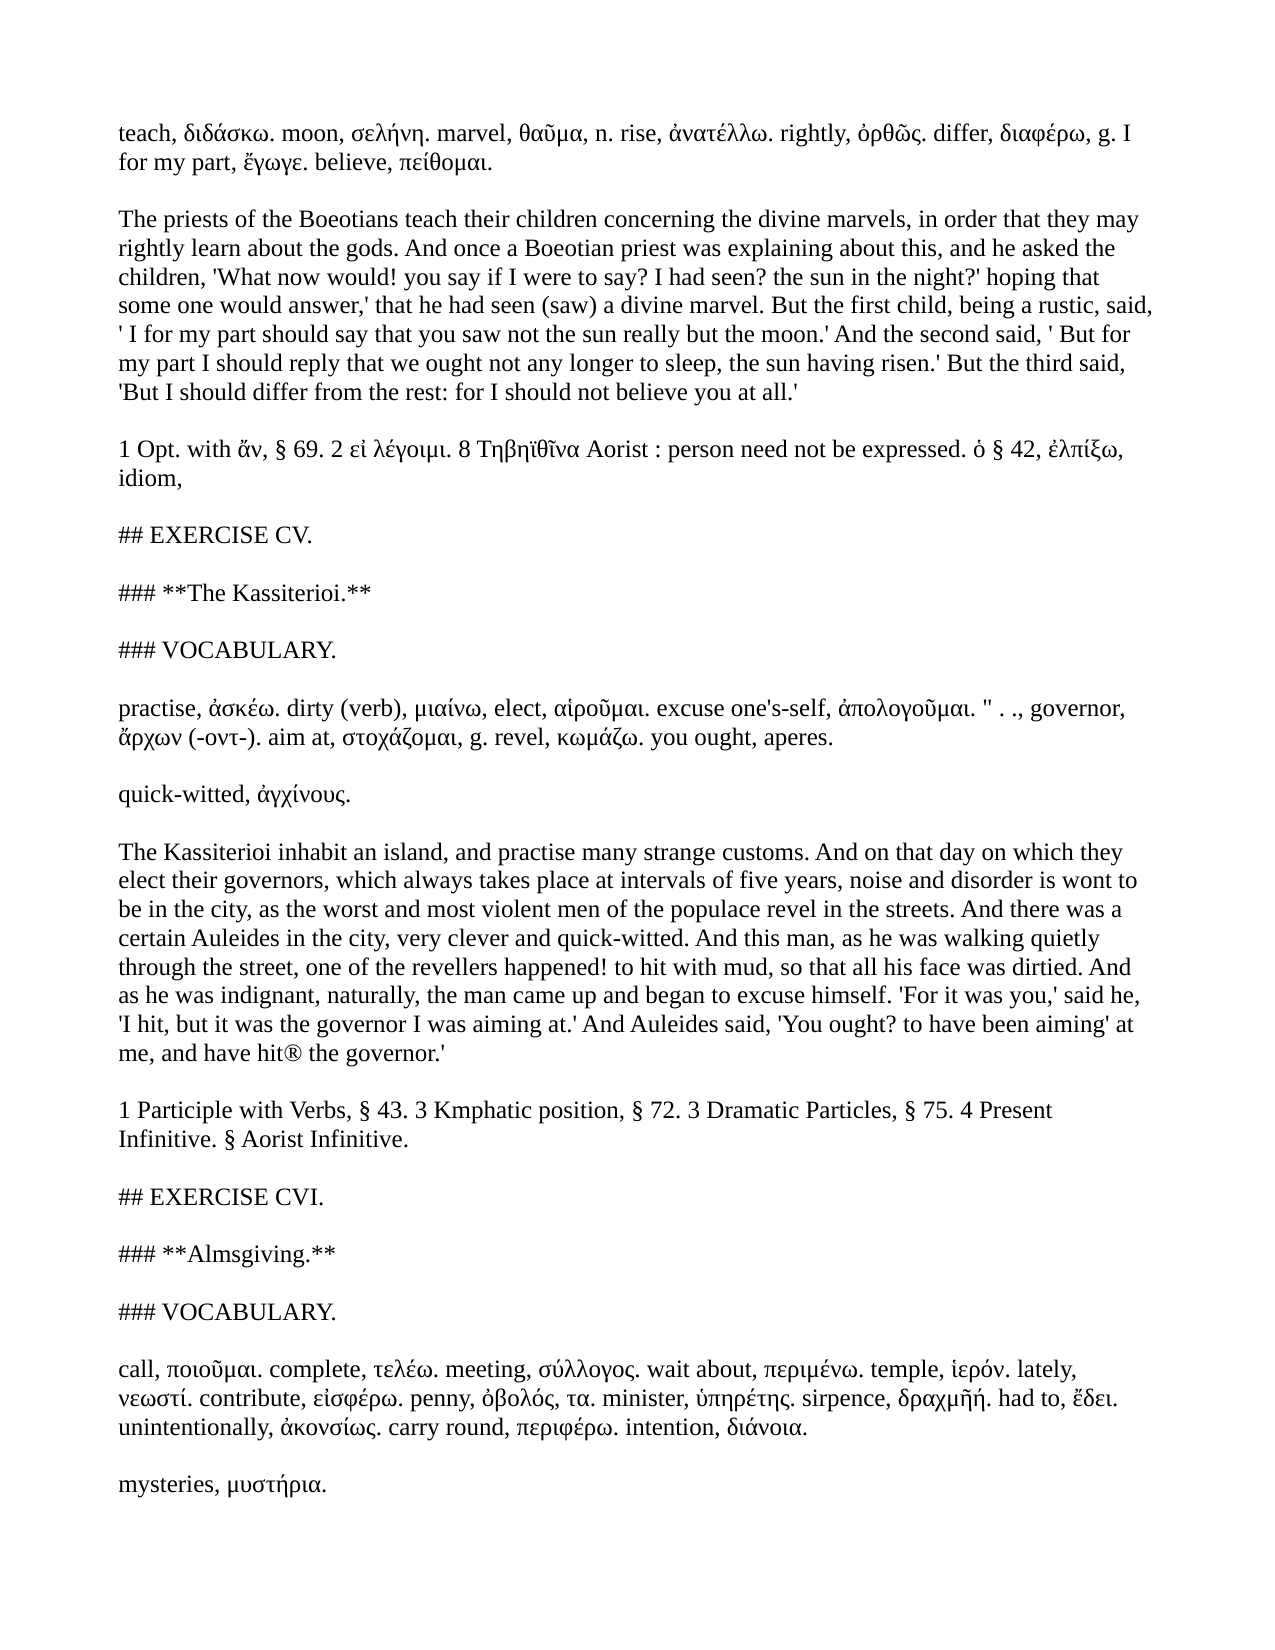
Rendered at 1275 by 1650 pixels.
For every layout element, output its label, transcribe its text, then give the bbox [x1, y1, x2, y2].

text ## EXERCISE CV. [118, 521, 1157, 549]
text The priests of the Boeotians teach their children concerning the divine marvels, in order that they may rightly learn about the gods. And once a Boeotian priest was explaining about this, and he asked the children, 'What now would! you say if I were to say? I had seen? the sun in the night?' hoping that some one would answer,' that he had seen (saw) a divine marvel. But the first child, being a rustic, said, ' I for my part should say that you saw not the sun really but the moon.' And the second said, ' But for my part I should reply that we ought not any longer to sleep, the sun having risen.' But the third said, 'But I should differ from the rest: for I should not believe you at all.' [118, 204, 1157, 406]
text call, ποιοῦμαι. complete, τελέω. meeting, σύλλογος. wait about, περιμένω. temple, ἱερόν. lately, νεωστί. contribute, εἰσφέρω. penny, ὀβολός, τα. minister, ὑπηρέτης. sirpence, δραχμῆή. had to, ἔδει. unintentionally, ἀκονσίως. carry round, περιφέρω. intention, διάνοια. [118, 1354, 1157, 1441]
text ### **Almsgiving.** [118, 1239, 1157, 1268]
text teach, διδάσκω. moon, σελήνη. marvel, θαῦμα, n. rise, ἀνατέλλω. rightly, ὀρθῶς. differ, διαφέρω, g. I for my part, ἔγωγε. believe, πείθομαι. [118, 118, 1157, 176]
text mysteries, μυστήρια. [118, 1469, 1157, 1498]
text 1 Opt. with ἄν, § 69. 2 εἰ λέγοιμι. 8 Τηβηϊθῖνα Aorist : person need not be expressed. ὁ § 42, ἐλπίξω, idiom, [118, 434, 1157, 492]
text ## EXERCISE CVI. [118, 1182, 1157, 1211]
text practise, ἀσκέω. dirty (verb), μιαίνω, elect, αἱροῦμαι. excuse one's-self, ἀπολογοῦμαι. " . ., governor, ἄρχων (-οντ-). aim at, στοχάζομαι, g. revel, κωμάζω. you ought, aperes. [118, 693, 1157, 751]
text 1 Participle with Verbs, § 43. 3 Kmphatic position, § 72. 3 Dramatic Particles, § 75. 4 Present Infinitive. § Aorist Infinitive. [118, 1096, 1157, 1153]
text ### VOCABULARY. [118, 636, 1157, 664]
text ### **The Kassiterioi.** [118, 578, 1157, 607]
text quick-witted, ἀγχίνους. [118, 779, 1157, 808]
text ### VOCABULARY. [118, 1297, 1157, 1326]
text The Kassiterioi inhabit an island, and practise many strange customs. And on that day on which they elect their governors, which always takes place at intervals of five years, noise and disorder is wont to be in the city, as the worst and most violent men of the populace revel in the streets. And there was a certain Auleides in the city, very clever and quick-witted. And this man, as he was walking quietly through the street, one of the revellers happened! to hit with mud, so that all his face was dirtied. And as he was indignant, naturally, the man came up and began to excuse himself. 'For it was you,' said he, 'I hit, but it was the governor I was aiming at.' And Auleides said, 'You ought? to have been aiming' at me, and have hit® the governor.' [118, 837, 1157, 1067]
